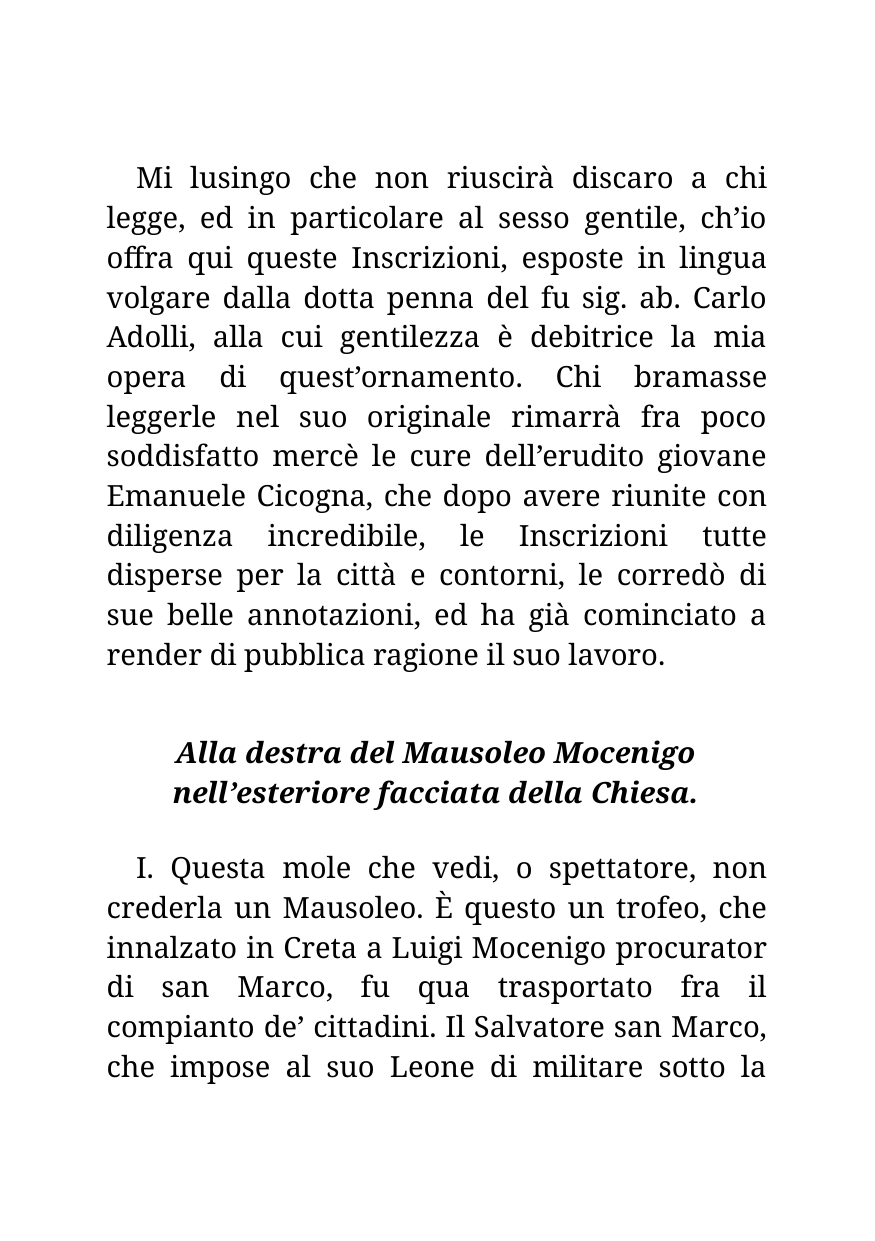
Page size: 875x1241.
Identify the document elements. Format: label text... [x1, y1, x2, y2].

list Alla destra del Mausoleo Mocenigo nell’esteriore facciata della Chiesa. [106, 733, 768, 812]
text Mi lusingo che non riuscirà discaro a chi legge, ed in particolare al sesso gentile, ch’io offra qui queste Inscrizioni, esposte in lingua volgare dalla dotta penna del fu sig. ab. Carlo Adolli, alla cui gentilezza è debitrice la mia opera di quest’ornamento. Chi bramasse leggerle nel suo originale rimarrà fra poco soddisfatto mercè le cure dell’erudito giovane Emanuele Cicogna, che dopo avere riunite con diligenza incredibile, le Inscrizioni tutte disperse per la città e contorni, le corredò di sue belle annotazioni, ed ha già cominciato a render di pubblica ragione il suo lavoro. [106, 158, 768, 674]
text I. Questa mole che vedi, o spettatore, non crederla un Mausoleo. È questo un trofeo, che innalzato in Creta a Luigi Mocenigo procurator di san Marco, fu qua trasportato fra il compianto de’ cittadini. Il Salvatore san Marco, che impose al suo Leone di militare sotto la [106, 848, 768, 1086]
